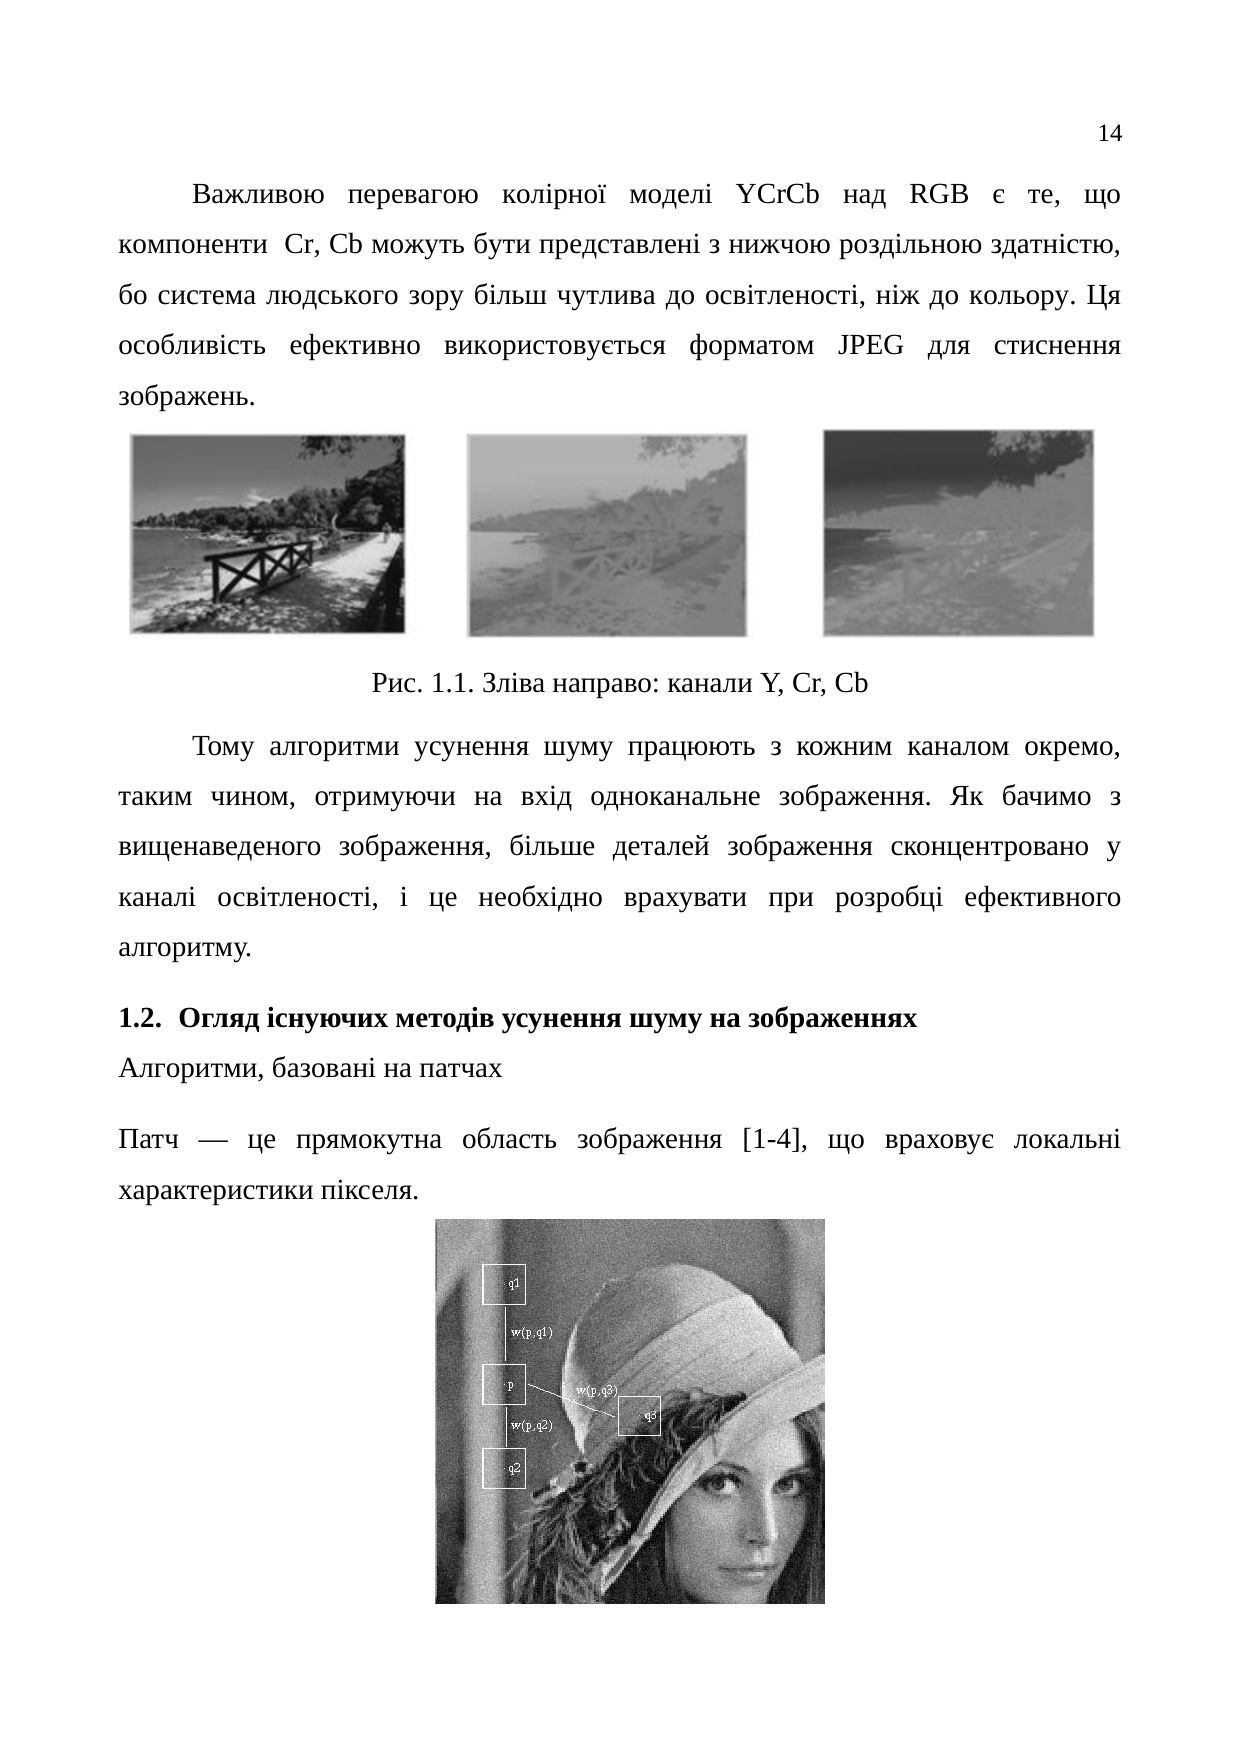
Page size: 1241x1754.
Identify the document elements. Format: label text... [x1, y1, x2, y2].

subtitle 1.2. Огляд існуючих методів усунення шуму на зображеннях [118, 1000, 1122, 1034]
text Патч — це прямокутна область зображення [1-4], що враховує локальні характеристики пікселя. [118, 1122, 1122, 1205]
picture [120, 421, 1119, 647]
text Важливою перевагою колірної моделі YCrCb над RGB є те, що компоненти Cr, Cb можуть бути представлені з нижчою роздільною здатністю, бо система людського зору більш чутлива до освітленості, ніж до кольору. Ця особливість ефективно використовується форматом JPEG для стиснення зображень. [118, 176, 1122, 411]
text Рис. 1.1. Зліва направо: канали Y, Cr, Cb [118, 647, 1122, 698]
picture [435, 1219, 825, 1604]
text Алгоритми, базовані на патчах [118, 1050, 1122, 1084]
text Тому алгоритми усунення шуму працюють з кожним каналом окремо, таким чином, отримуючи на вхід одноканальне зображення. Як бачимо з вищенаведеного зображення, більше деталей зображення сконцентровано у каналі освітленості, і це необхідно врахувати при розробці ефективного алгоритму. [118, 728, 1122, 962]
